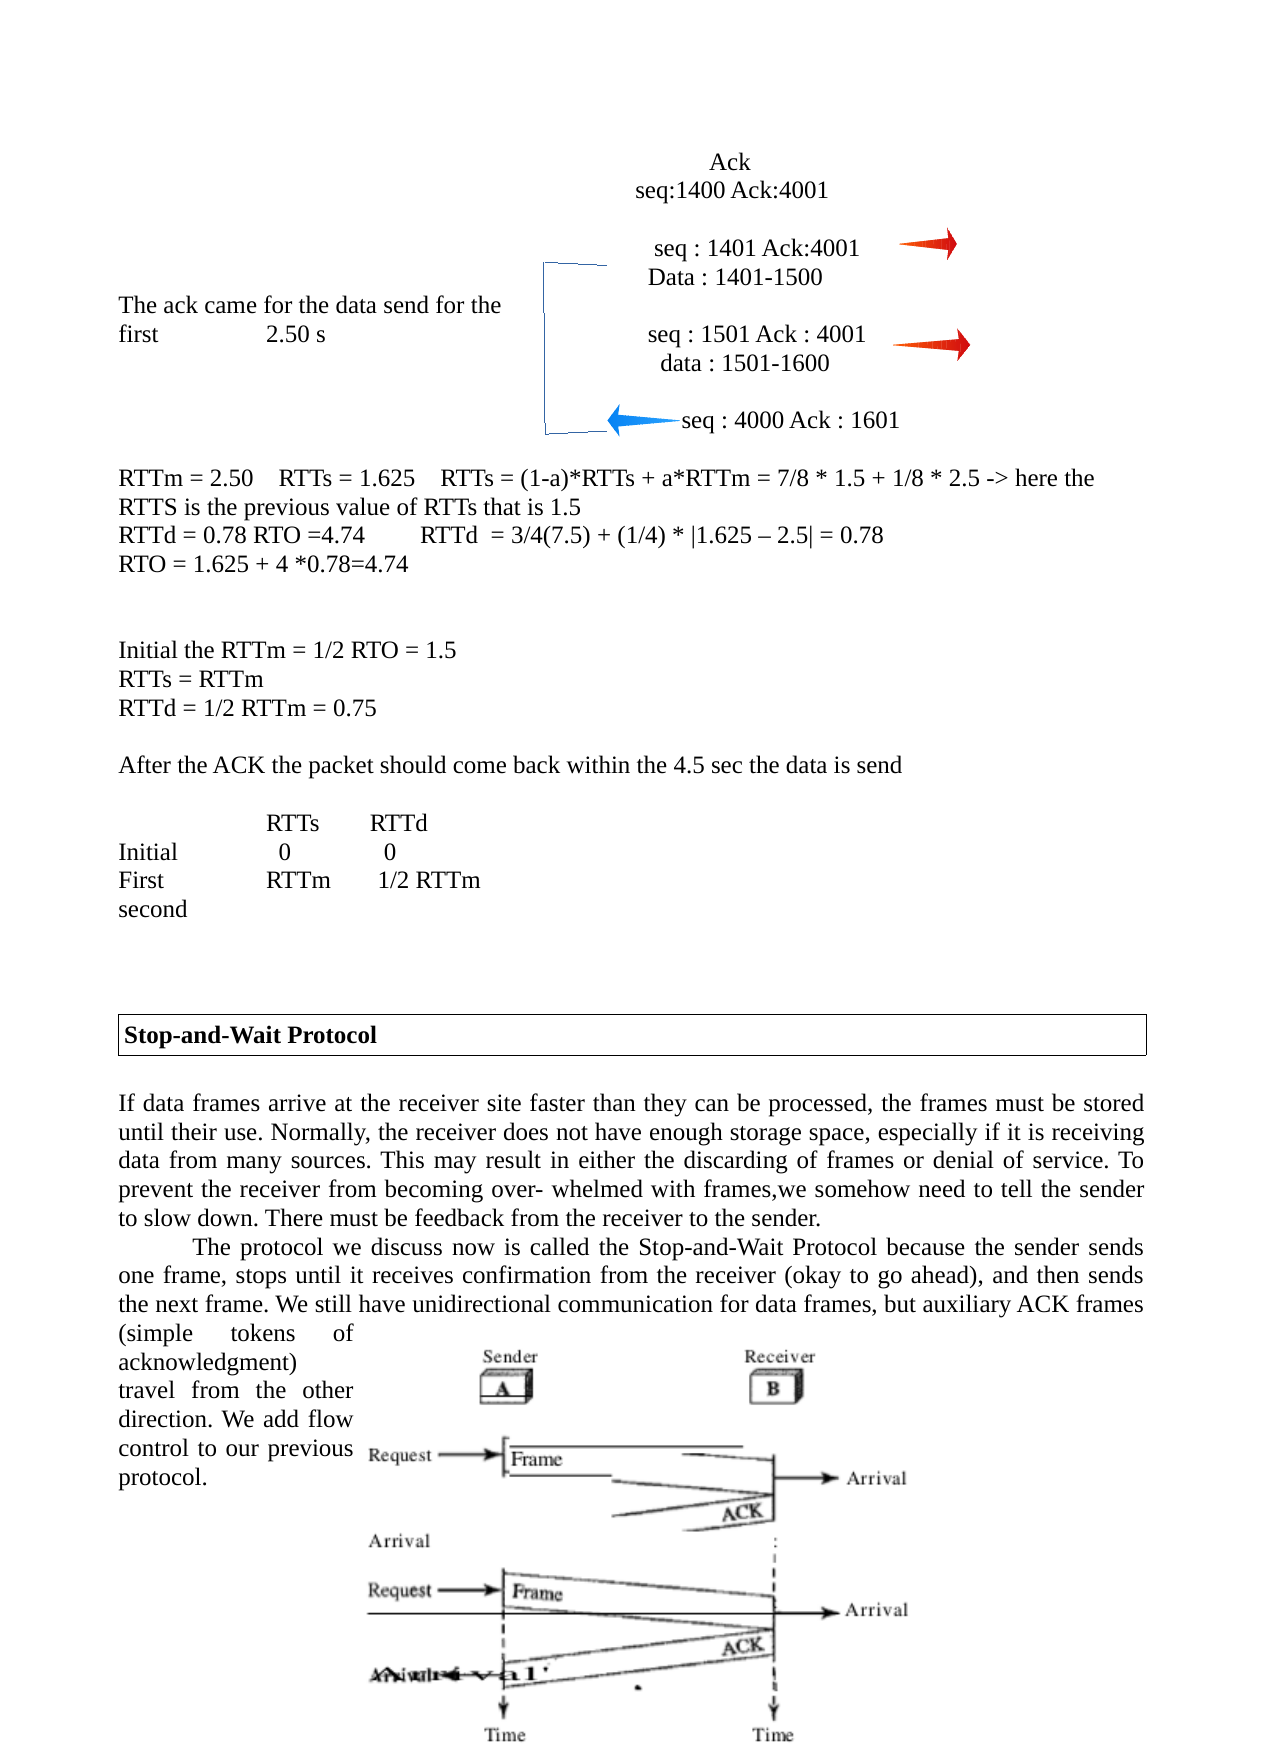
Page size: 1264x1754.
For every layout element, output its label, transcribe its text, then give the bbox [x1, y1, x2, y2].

text RTTm = 2.50 RTTs = 1.625 RTTs = (1-a)*RTTs + a*RTTm = 7/8 * 1.5 + 1/8 * 2.5 -> here the RTTS is the previous value of RTTs that is 1.5 [118, 463, 1146, 521]
text [118, 262, 543, 291]
text RTTs RTTd [118, 808, 1146, 837]
picture [353, 1344, 911, 1754]
text RTTd = 1/2 RTTm = 0.75 [118, 693, 1146, 722]
text first 2.50 s [118, 319, 544, 348]
text RTTs = RTTm [118, 664, 1146, 693]
text Initial the RTTm = 1/2 RTO = 1.5 [118, 636, 1146, 664]
text seq : 1401 Ack:4001 [118, 233, 1146, 262]
text seq : 4000 Ack : 1601 [619, 406, 1146, 434]
text First RTTm 1/2 RTTm [118, 866, 1146, 894]
text Data : 1401-1500 [544, 262, 1146, 291]
text [118, 406, 617, 434]
text seq : 1501 Ack : 4001 [545, 319, 1146, 348]
text [118, 118, 1146, 147]
text [118, 348, 544, 377]
text second [118, 894, 1146, 923]
text If data frames arrive at the receiver site faster than they can be processed, the frames must be stored until their use. Normally, the receiver does not have enough storage space, especially if it is receiving data from many sources. This may result in either the discarding of frames or denial of service. To prevent the receiver from becoming over- whelmed with frames,we somehow need to tell the sender to slow down. There must be feedback from the receiver to the sender. [118, 1088, 1146, 1232]
text RTO = 1.625 + 4 *0.78=4.74 [118, 549, 1146, 578]
text The ack came for the data send for the [118, 291, 1146, 319]
text Ack [118, 147, 1146, 176]
text RTTd = 0.78 RTO =4.74 RTTd = 3/4(7.5) + (1/4) * |1.625 – 2.5| = 0.78 [118, 521, 1146, 549]
text data : 1501-1600 [545, 348, 1146, 377]
text The protocol we discuss now is called the Stop-and-Wait Protocol because the sender sends one frame, stops until it receives confirmation from the receiver (okay to go ahead), and then sends the next frame. We still have unidirectional communication for data frames, but auxiliary ACK frames (simple tokens of acknowledgment) travel from the other direction. We add flow control to our previous protocol. [118, 1232, 1146, 1491]
text After the ACK the packet should come back within the 4.5 sec the data is send [118, 751, 1146, 779]
text Initial 0 0 [118, 837, 1146, 866]
text seq:1400 Ack:4001 [118, 176, 1146, 204]
table_header Stop-and-Wait Protocol [119, 1015, 1146, 1054]
